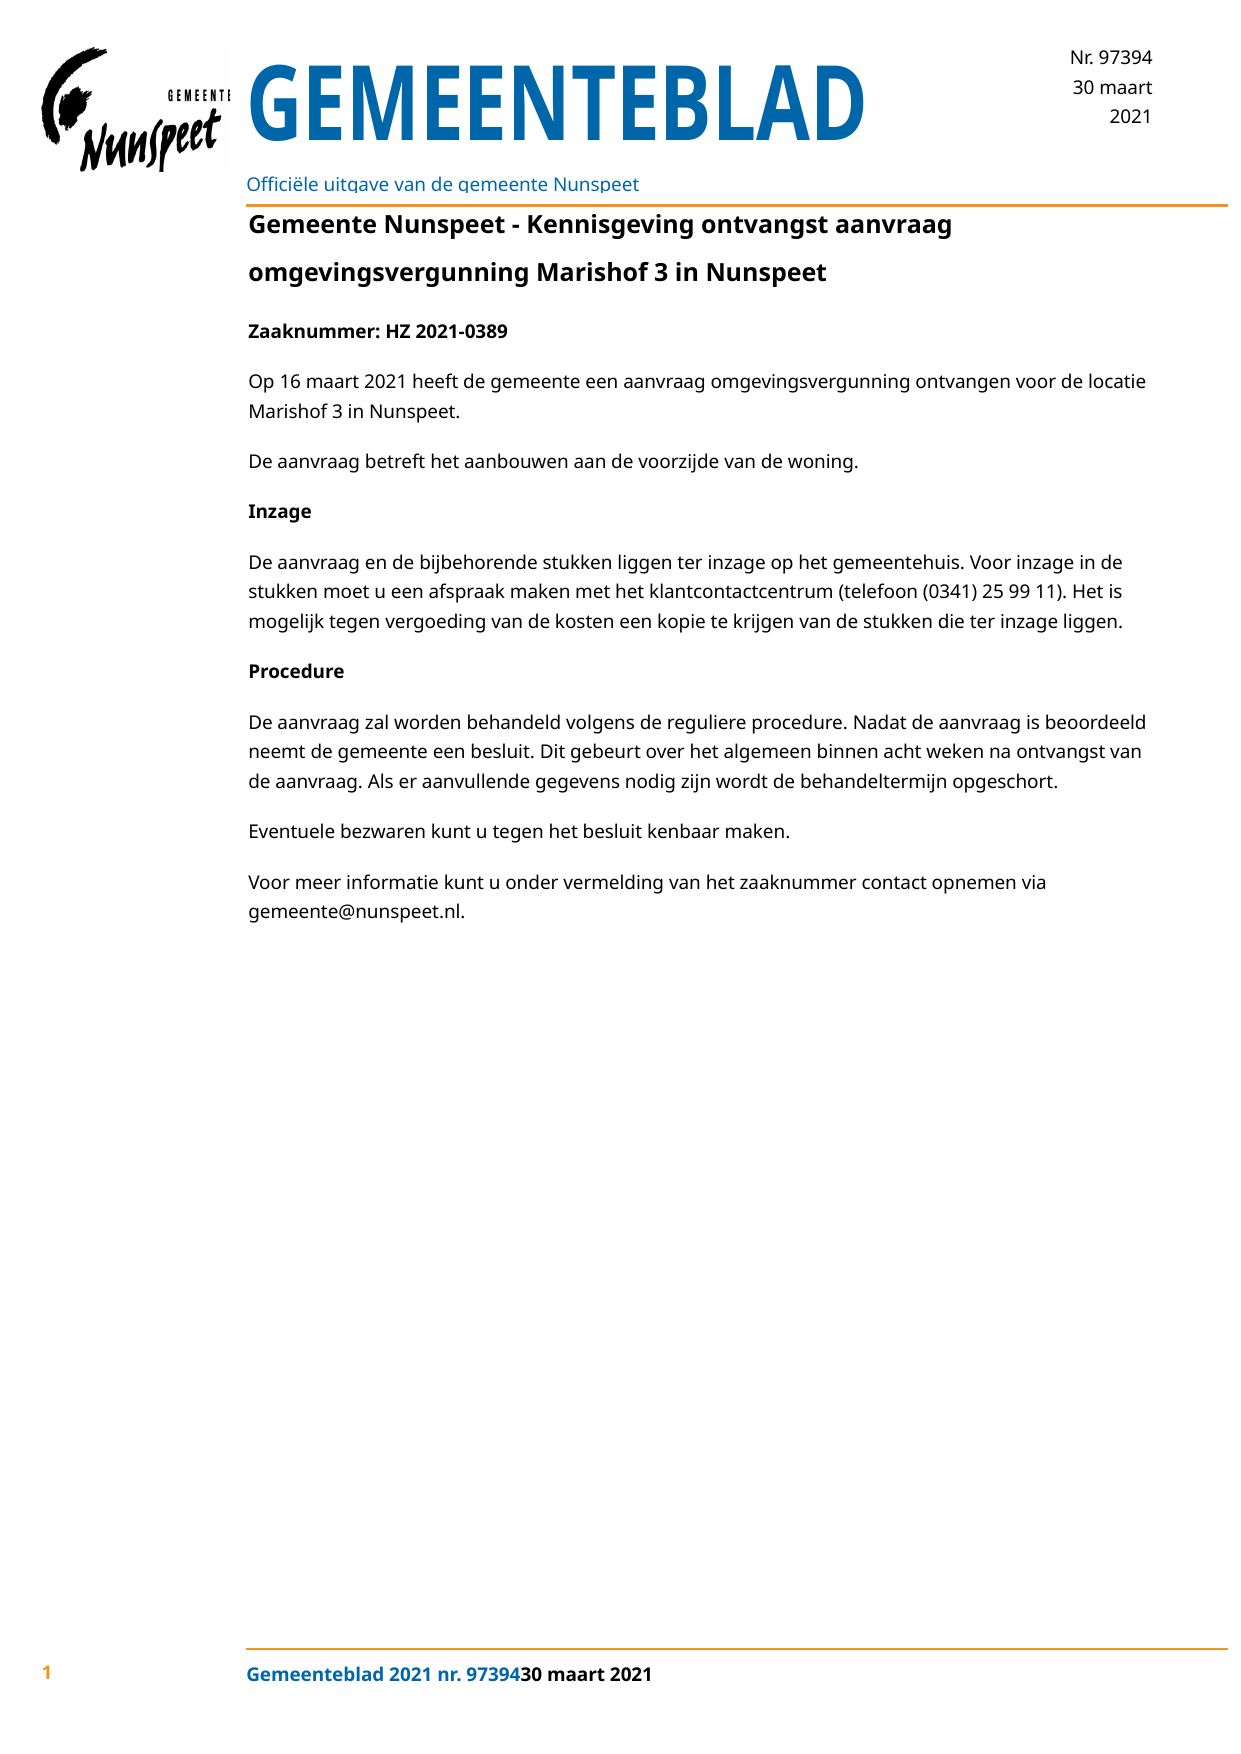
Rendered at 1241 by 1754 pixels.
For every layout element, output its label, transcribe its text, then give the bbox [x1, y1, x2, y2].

text Eventuele bezwaren kunt u tegen het besluit kenbaar maken. [248, 819, 1152, 844]
text Inzage [248, 499, 1152, 524]
text De aanvraag en de bijbehorende stukken liggen ter inzage op het gemeentehuis. Voor inzage in de stukken moet u een afspraak maken met het klantcontactcentrum (telefoon (0341) 25 99 11). Het is mogelijk tegen vergoeding van de kosten een kopie te krijgen van de stukken die ter inzage liggen. [248, 549, 1152, 634]
text Procedure [248, 659, 1152, 684]
text Op 16 maart 2021 heeft de gemeente een aanvraag omgevingsvergunning ontvangen voor de locatie Marishof 3 in Nunspeet. [248, 368, 1152, 424]
text Gemeente Nunspeet - Kennisgeving ontvangst aanvraag omgevingsvergunning Marishof 3 in Nunspeet [248, 207, 1152, 288]
text Voor meer informatie kunt u onder vermelding van het zaaknummer contact opnemen via gemeente@nunspeet.nl. [248, 869, 1152, 924]
text Zaaknummer: HZ 2021-0389 [248, 318, 1152, 344]
text De aanvraag betreft het aanbouwen aan de voorzijde van de woning. [248, 448, 1152, 474]
text De aanvraag zal worden behandeld volgens de reguliere procedure. Nadat de aanvraag is beoordeeld neemt de gemeente een besluit. Dit gebeurt over het algemeen binnen acht weken na ontvangst van de aanvraag. Als er aanvullende gegevens nodig zijn wordt de behandeltermijn opgeschort. [248, 709, 1152, 794]
picture [41, 47, 231, 172]
